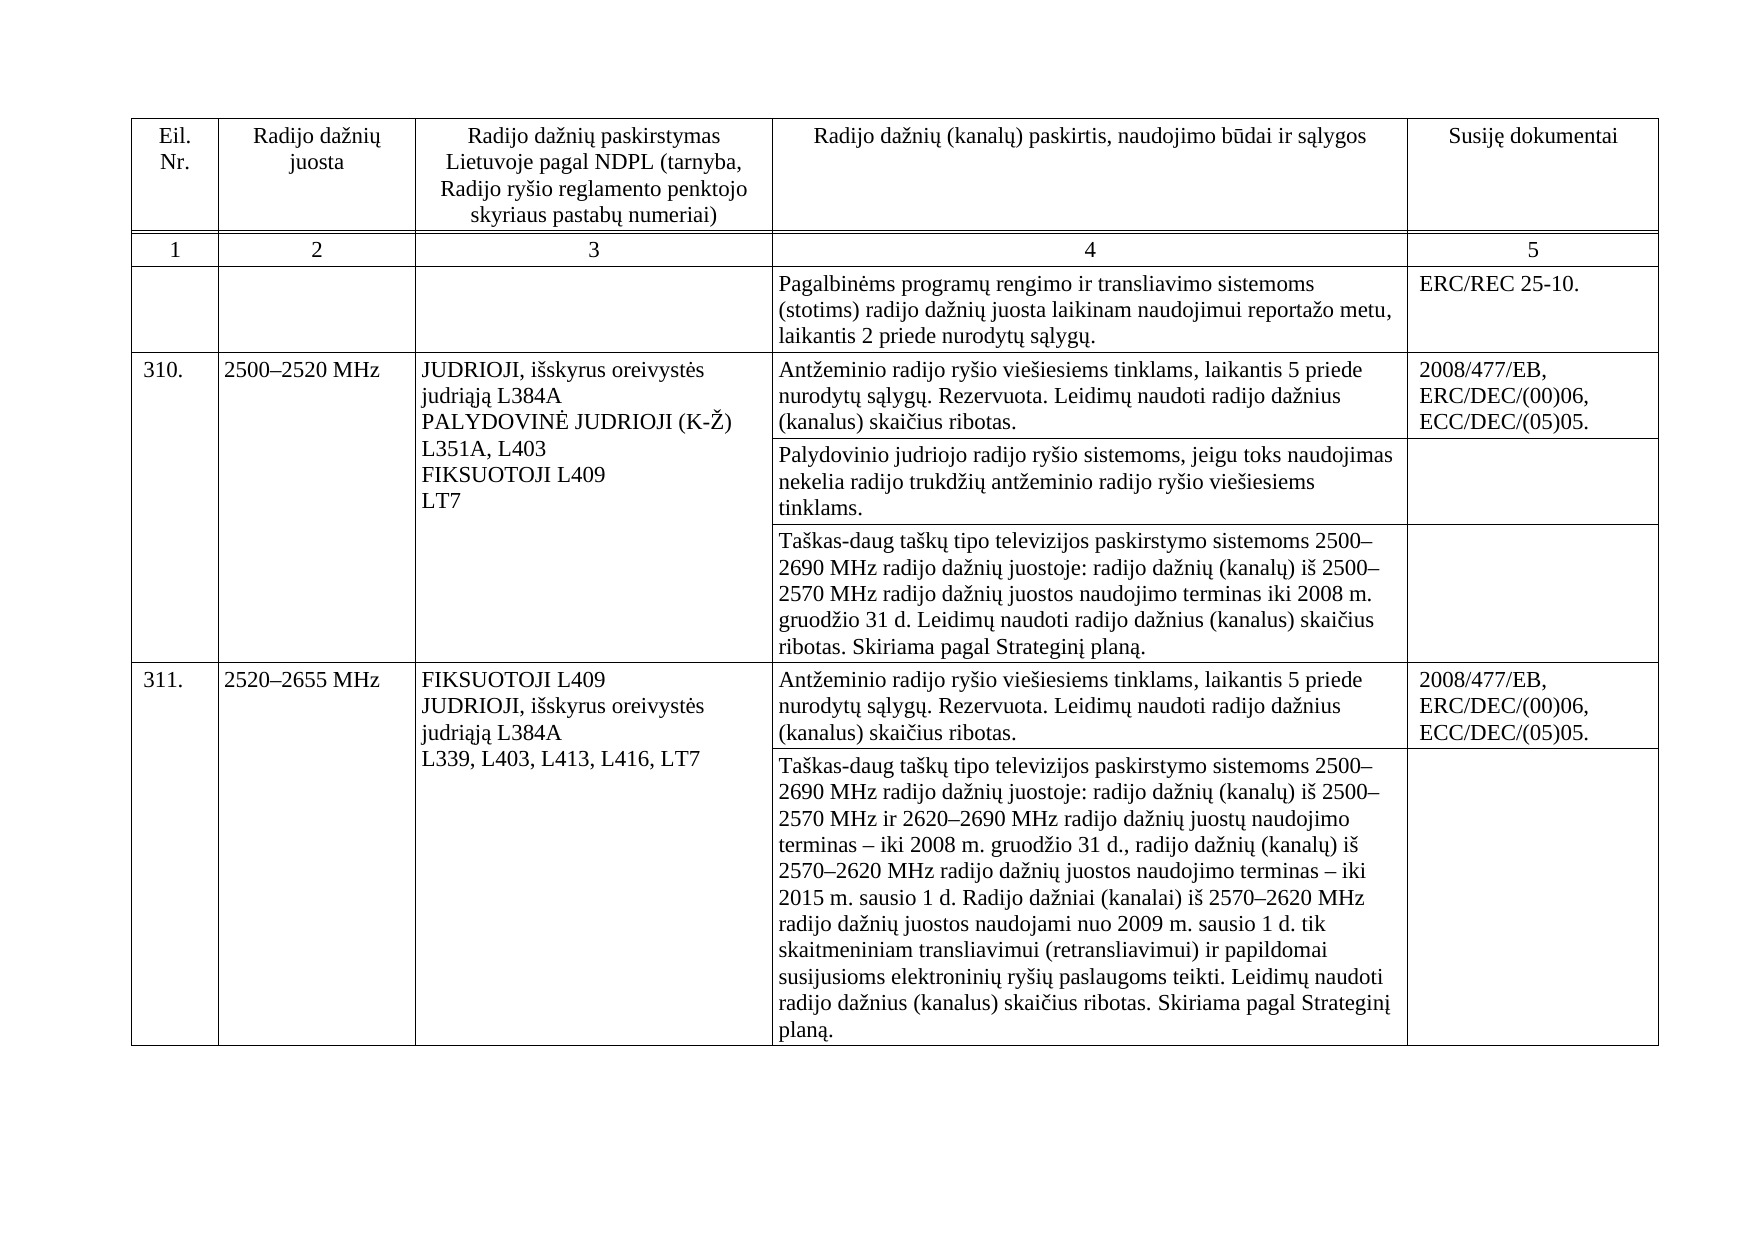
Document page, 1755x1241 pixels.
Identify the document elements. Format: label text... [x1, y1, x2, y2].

table_cell 2 [219, 234, 415, 266]
table_cell [1408, 525, 1658, 662]
table_header Radijo dažnių juosta [219, 119, 415, 230]
table_cell [1408, 749, 1658, 1045]
table_cell ERC/REC 25-10. [1408, 267, 1658, 352]
table_cell 5 [1408, 234, 1658, 266]
table_cell 2520–2655 MHz [219, 663, 415, 1045]
table_cell 4 [773, 234, 1407, 266]
table_cell [1408, 439, 1658, 523]
table_cell Antžeminio radijo ryšio viešiesiems tinklams, laikantis 5 priede nurodytų sąlygų. Rezervuota. Leidimų naudoti radijo dažnius (kanalus) skaičius ribotas. [773, 353, 1407, 438]
table_header Radijo dažnių paskirstymas Lietuvoje pagal NDPL (tarnyba, Radijo ryšio reglamento penktojo skyriaus pastabų numeriai) [416, 119, 772, 230]
table_header Eil. Nr. [132, 119, 218, 230]
table_cell 2500–2520 MHz [219, 353, 415, 662]
table_header Radijo dažnių (kanalų) paskirtis, naudojimo būdai ir sąlygos [773, 119, 1407, 230]
table_cell 1 [132, 234, 218, 266]
table_cell Pagalbinėms programų rengimo ir transliavimo sistemoms (stotims) radijo dažnių juosta laikinam naudojimui reportažo metu, laikantis 2 priede nurodytų sąlygų. [773, 267, 1407, 352]
table_cell JUDRIOJI, išskyrus oreivystės judriąją L384A PALYDOVINĖ JUDRIOJI (K-Ž) L351A, L403 FIKSUOTOJI L409 LT7 [416, 353, 772, 662]
table_cell [219, 267, 415, 352]
table_cell 2008/477/EB, ERC/DEC/(00)06, ECC/DEC/(05)05. [1408, 663, 1658, 748]
table_cell [132, 267, 218, 352]
table_cell Antžeminio radijo ryšio viešiesiems tinklams, laikantis 5 priede nurodytų sąlygų. Rezervuota. Leidimų naudoti radijo dažnius (kanalus) skaičius ribotas. [773, 663, 1407, 748]
table_header Susiję dokumentai [1408, 119, 1658, 230]
table_cell Taškas-daug taškų tipo televizijos paskirstymo sistemoms 2500–2690 MHz radijo dažnių juostoje: radijo dažnių (kanalų) iš 2500–2570 MHz ir 2620–2690 MHz radijo dažnių juostų naudojimo terminas – iki 2008 m. gruodžio 31 d., radijo dažnių (kanalų) iš 2570–2620 MHz radijo dažnių juostos naudojimo terminas – iki 2015 m. sausio 1 d. Radijo dažniai (kanalai) iš 2570–2620 MHz radijo dažnių juostos naudojami nuo 2009 m. sausio 1 d. tik skaitmeniniam transliavimui (retransliavimui) ir papildomai susijusioms elektroninių ryšių paslaugoms teikti. Leidimų naudoti radijo dažnius (kanalus) skaičius ribotas. Skiriama pagal Strateginį planą. [773, 749, 1407, 1045]
table_cell Taškas-daug taškų tipo televizijos paskirstymo sistemoms 2500–2690 MHz radijo dažnių juostoje: radijo dažnių (kanalų) iš 2500–2570 MHz radijo dažnių juostos naudojimo terminas iki 2008 m. gruodžio 31 d. Leidimų naudoti radijo dažnius (kanalus) skaičius ribotas. Skiriama pagal Strateginį planą. [773, 525, 1407, 662]
table_cell 2008/477/EB, ERC/DEC/(00)06, ECC/DEC/(05)05. [1408, 353, 1658, 438]
table_cell 3 [416, 234, 772, 266]
table_cell Palydovinio judriojo radijo ryšio sistemoms, jeigu toks naudojimas nekelia radijo trukdžių antžeminio radijo ryšio viešiesiems tinklams. [773, 439, 1407, 523]
table_cell [416, 267, 772, 352]
table_cell FIKSUOTOJI L409 JUDRIOJI, išskyrus oreivystės judriąją L384A L339, L403, L413, L416, LT7 [416, 663, 772, 1045]
table_cell 311. [132, 663, 218, 1045]
table_cell 310. [132, 353, 218, 662]
